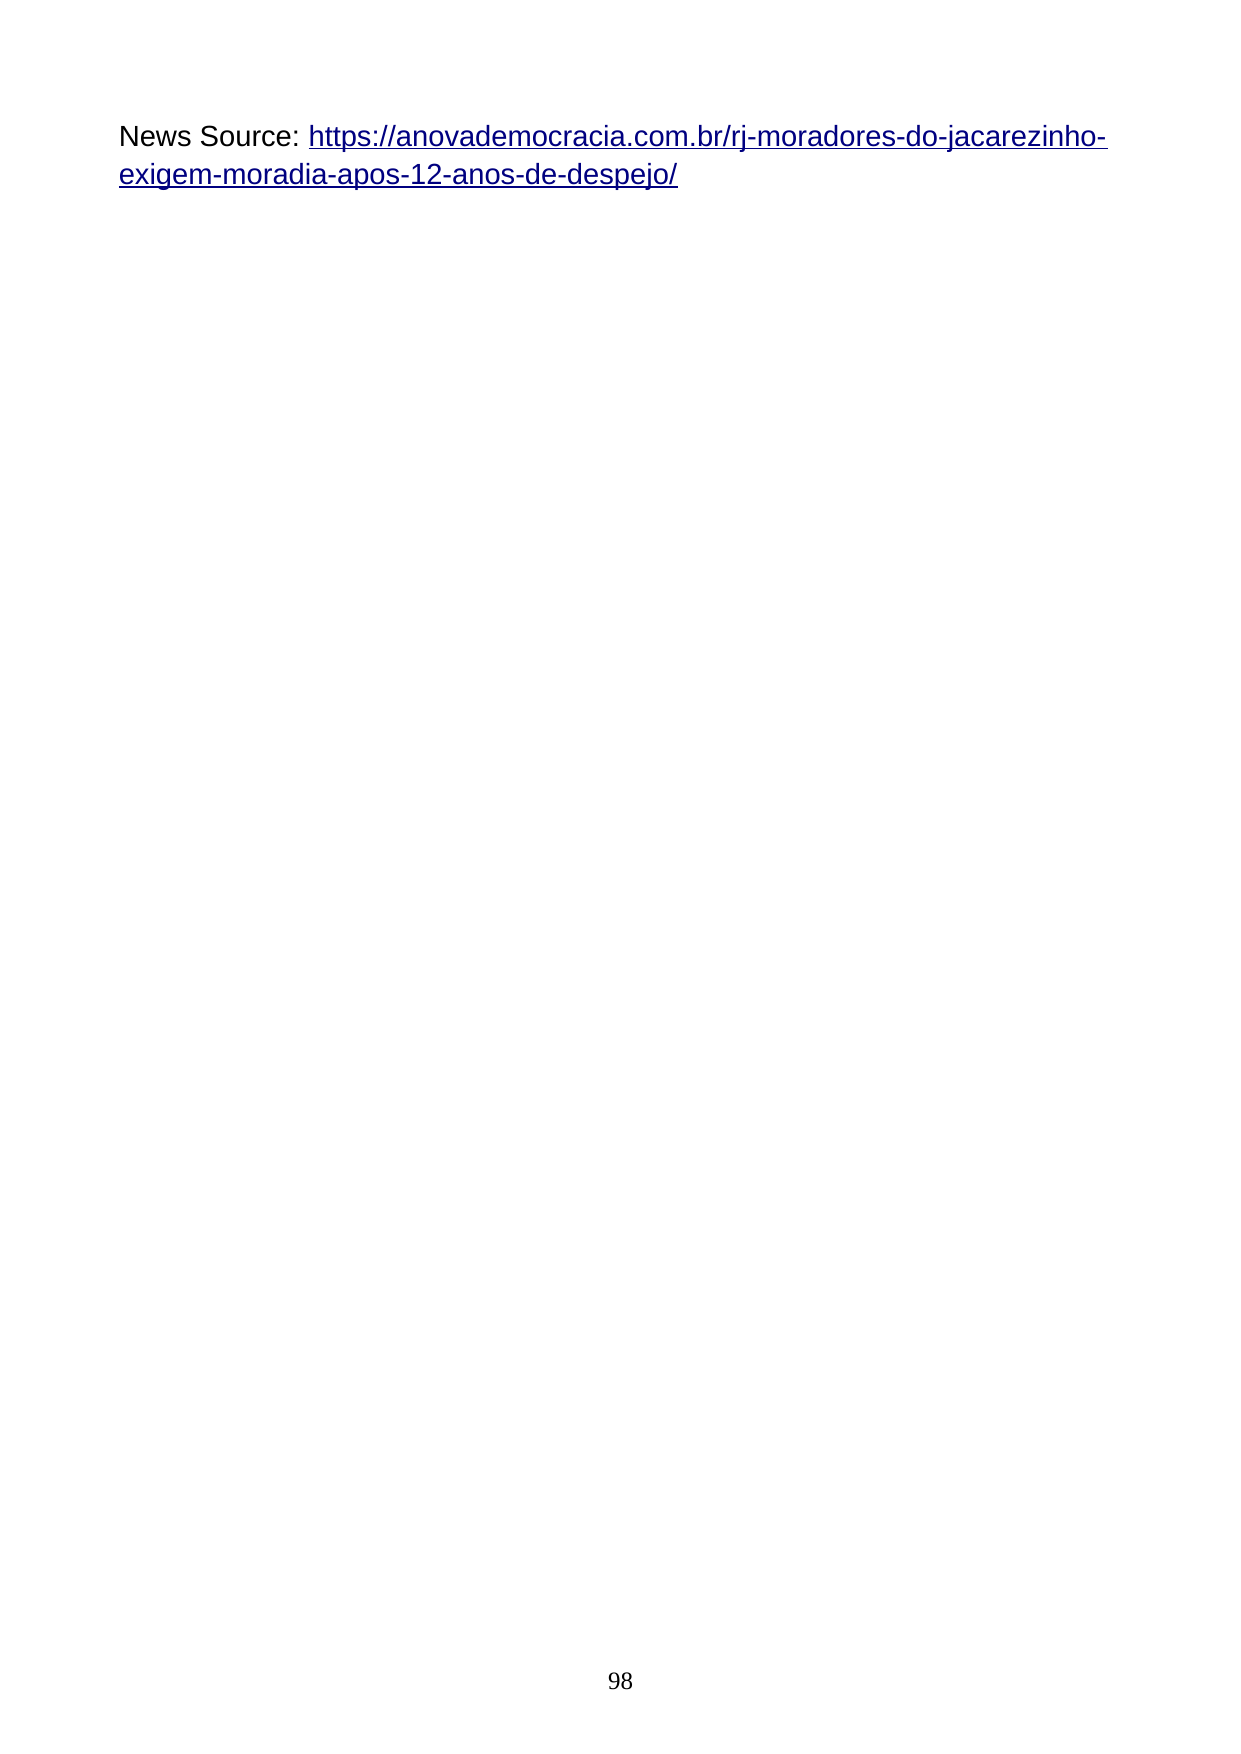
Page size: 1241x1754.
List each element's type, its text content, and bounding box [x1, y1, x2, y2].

text News Source: https://anovademocracia.com.br/rj-moradores-do-jacarezinho-exigem-moradia-apos-12-anos-de-despejo/ [118, 118, 1122, 191]
